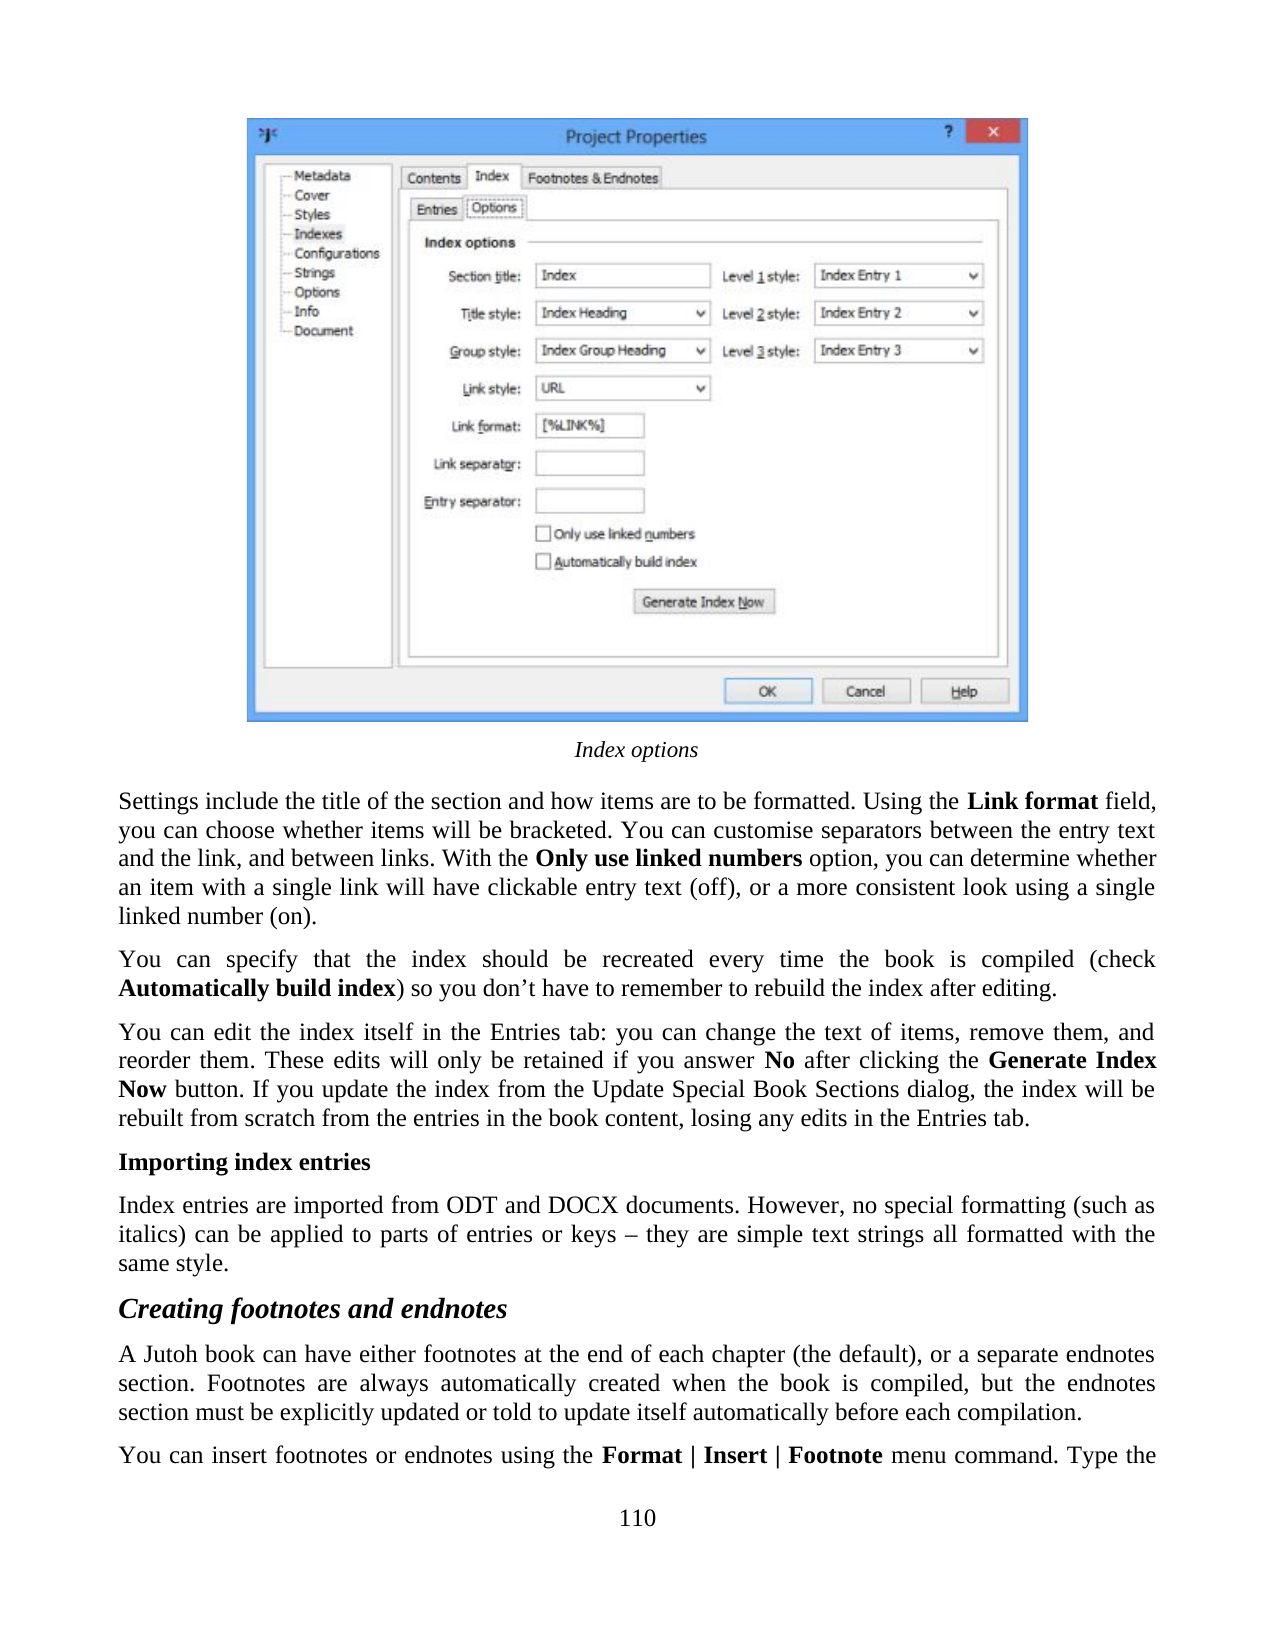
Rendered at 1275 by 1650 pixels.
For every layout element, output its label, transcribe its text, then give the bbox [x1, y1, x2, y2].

text Settings include the title of the section and how items are to be formatted. Using the Link format field, you can choose whether items will be bracketed. You can customise separators between the entry text and the link, and between links. With the Only use linked numbers option, you can determine whether an item with a single link will have clickable entry text (off), or a more consistent look using a single linked number (on). [118, 786, 1157, 930]
text Index options [118, 736, 1157, 762]
picture [246, 118, 1029, 722]
text You can insert footnotes or endnotes using the Format | Insert | Footnote menu command. Type the [118, 1441, 1157, 1469]
text You can edit the index itself in the Entries tab: you can change the text of items, remove them, and reorder them. These edits will only be retained if you answer No after clicking the Generate Index Now button. If you update the index from the Update Special Book Sections dialog, the index will be rebuilt from scratch from the entries in the book content, losing any edits in the Entries tab. [118, 1017, 1157, 1132]
subtitle Importing index entries [118, 1147, 1157, 1175]
subtitle Creating footnotes and endnotes [118, 1291, 1157, 1325]
text You can specify that the index should be recreated every time the book is compiled (check Automatically build index) so you don’t have to remember to rebuild the index after editing. [118, 944, 1157, 1002]
text A Jutoh book can have either footnotes at the end of each chapter (the default), or a separate endnotes section. Footnotes are always automatically created when the book is compiled, but the endnotes section must be explicitly updated or told to update itself automatically before each compilation. [118, 1339, 1157, 1426]
text Index entries are imported from ODT and DOCX documents. However, no special formatting (such as italics) can be applied to parts of entries or keys – they are simple text strings all formatted with the same style. [118, 1190, 1157, 1276]
